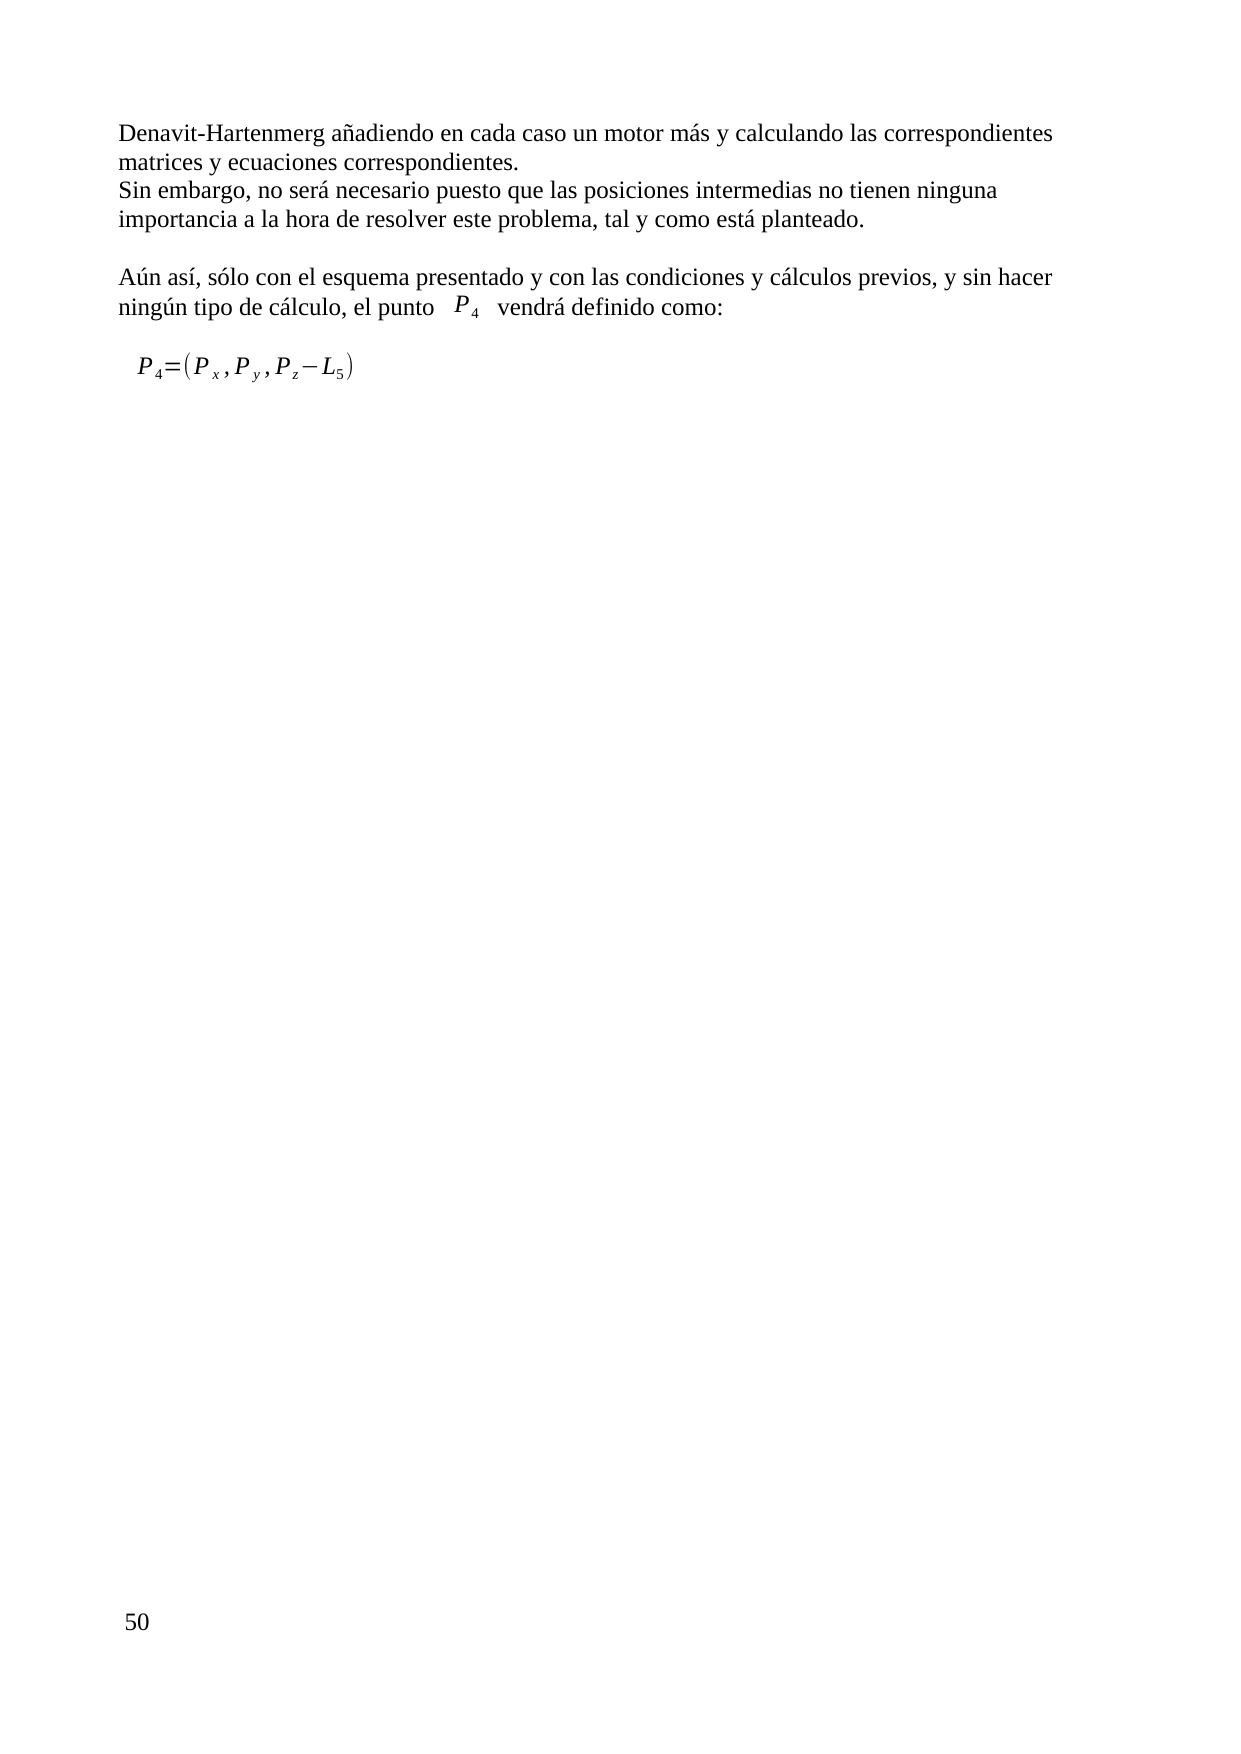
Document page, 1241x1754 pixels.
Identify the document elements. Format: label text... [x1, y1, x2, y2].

text Denavit-Hartenmerg añadiendo en cada caso un motor más y calculando las correspondientes matrices y ecuaciones correspondientes. [118, 118, 1122, 176]
text Aún así, sólo con el esquema presentado y con las condiciones y cálculos previos, y sin hacer ningún tipo de cálculo, el puntovendrá definido como: [118, 262, 1122, 322]
text Sin embargo, no será necesario puesto que las posiciones intermedias no tienen ninguna importancia a la hora de resolver este problema, tal y como está planteado. [118, 176, 1122, 233]
